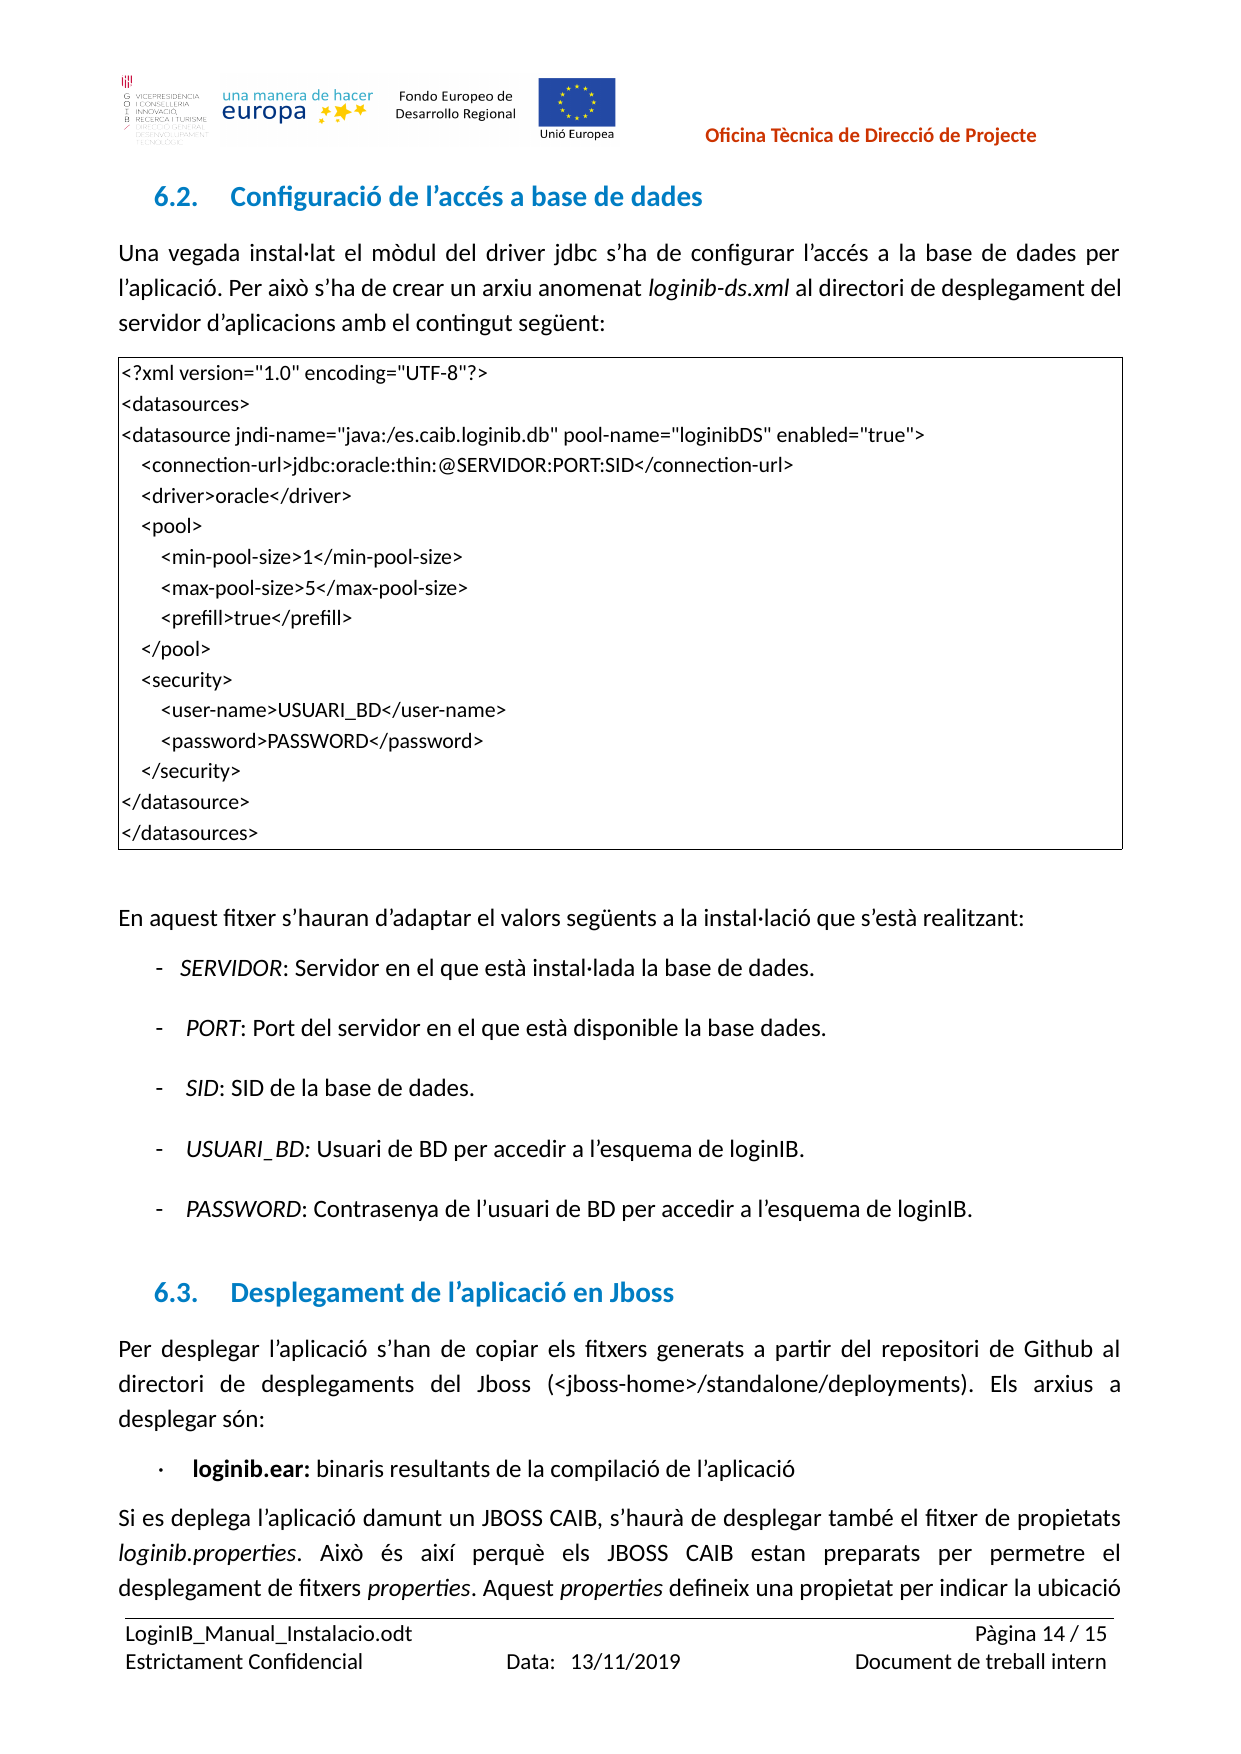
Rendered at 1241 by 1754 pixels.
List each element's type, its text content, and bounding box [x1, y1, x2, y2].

text <driver>oracle</driver> [119, 479, 1122, 509]
text <password>PASSWORD</password> [119, 724, 1122, 754]
text </pool> [119, 632, 1122, 662]
text · loginib.ear: binaris resultants de la compilació de l’aplicació [81, 1453, 1122, 1483]
picture [219, 73, 621, 147]
text - SID: SID de la base de dades. [155, 1072, 1122, 1103]
text - PORT: Port del servidor en el que està disponible la base dades. [155, 1012, 1122, 1043]
text <min-pool-size>1</min-pool-size> [119, 540, 1122, 570]
text Si es deplega l’aplicació damunt un JBOSS CAIB, s’haurà de desplegar també el fitxer de propietats loginib.properties. Això és així perquè els JBOSS CAIB estan preparats per permetre el desplegament de fitxers properties. Aquest properties defineix una propietat per indicar la ubicació [118, 1502, 1122, 1603]
subtitle Configuració de l’accés a base de dades [153, 178, 1122, 213]
picture [118, 73, 213, 147]
text Per desplegar l’aplicació s’han de copiar els fitxers generats a partir del repositori de Github al directori de desplegaments del Jboss (<jboss-home>/standalone/deployments). Els arxius a desplegar són: [118, 1333, 1122, 1434]
text - USUARI_BD: Usuari de BD per accedir a l’esquema de loginIB. [155, 1133, 1122, 1163]
text - SERVIDOR: Servidor en el que està instal·lada la base de dades. [155, 952, 1122, 982]
text <?xml version="1.0" encoding="UTF-8"?> [119, 358, 1122, 386]
text <datasource jndi-name="java:/es.caib.loginib.db" pool-name="loginibDS" enabled="true"> [119, 418, 1122, 447]
text <max-pool-size>5</max-pool-size> [119, 571, 1122, 601]
text </datasource> [119, 785, 1122, 815]
text </datasources> [119, 816, 1122, 849]
text <security> [119, 663, 1122, 692]
text <datasources> [119, 387, 1122, 417]
text <pool> [119, 510, 1122, 539]
text - PASSWORD: Contrasenya de l’usuari de BD per accedir a l’esquema de loginIB. [155, 1193, 1122, 1223]
text En aquest fitxer s’hauran d’adaptar el valors següents a la instal·lació que s’està realitzant: [118, 902, 1122, 933]
text Una vegada instal·lat el mòdul del driver jdbc s’ha de configurar l’accés a la base de dades per l’aplicació. Per això s’ha de crear un arxiu anomenat loginib-ds.xml al directori de desplegament del servidor d’aplicacions amb el contingut següent: [118, 237, 1122, 337]
text </security> [119, 755, 1122, 784]
text <user-name>USUARI_BD</user-name> [119, 693, 1122, 723]
text <connection-url>jdbc:oracle:thin:@SERVIDOR:PORT:SID</connection-url> [119, 448, 1122, 478]
text <prefill>true</prefill> [119, 602, 1122, 631]
subtitle Desplegament de l’aplicació en Jboss [153, 1274, 1122, 1309]
